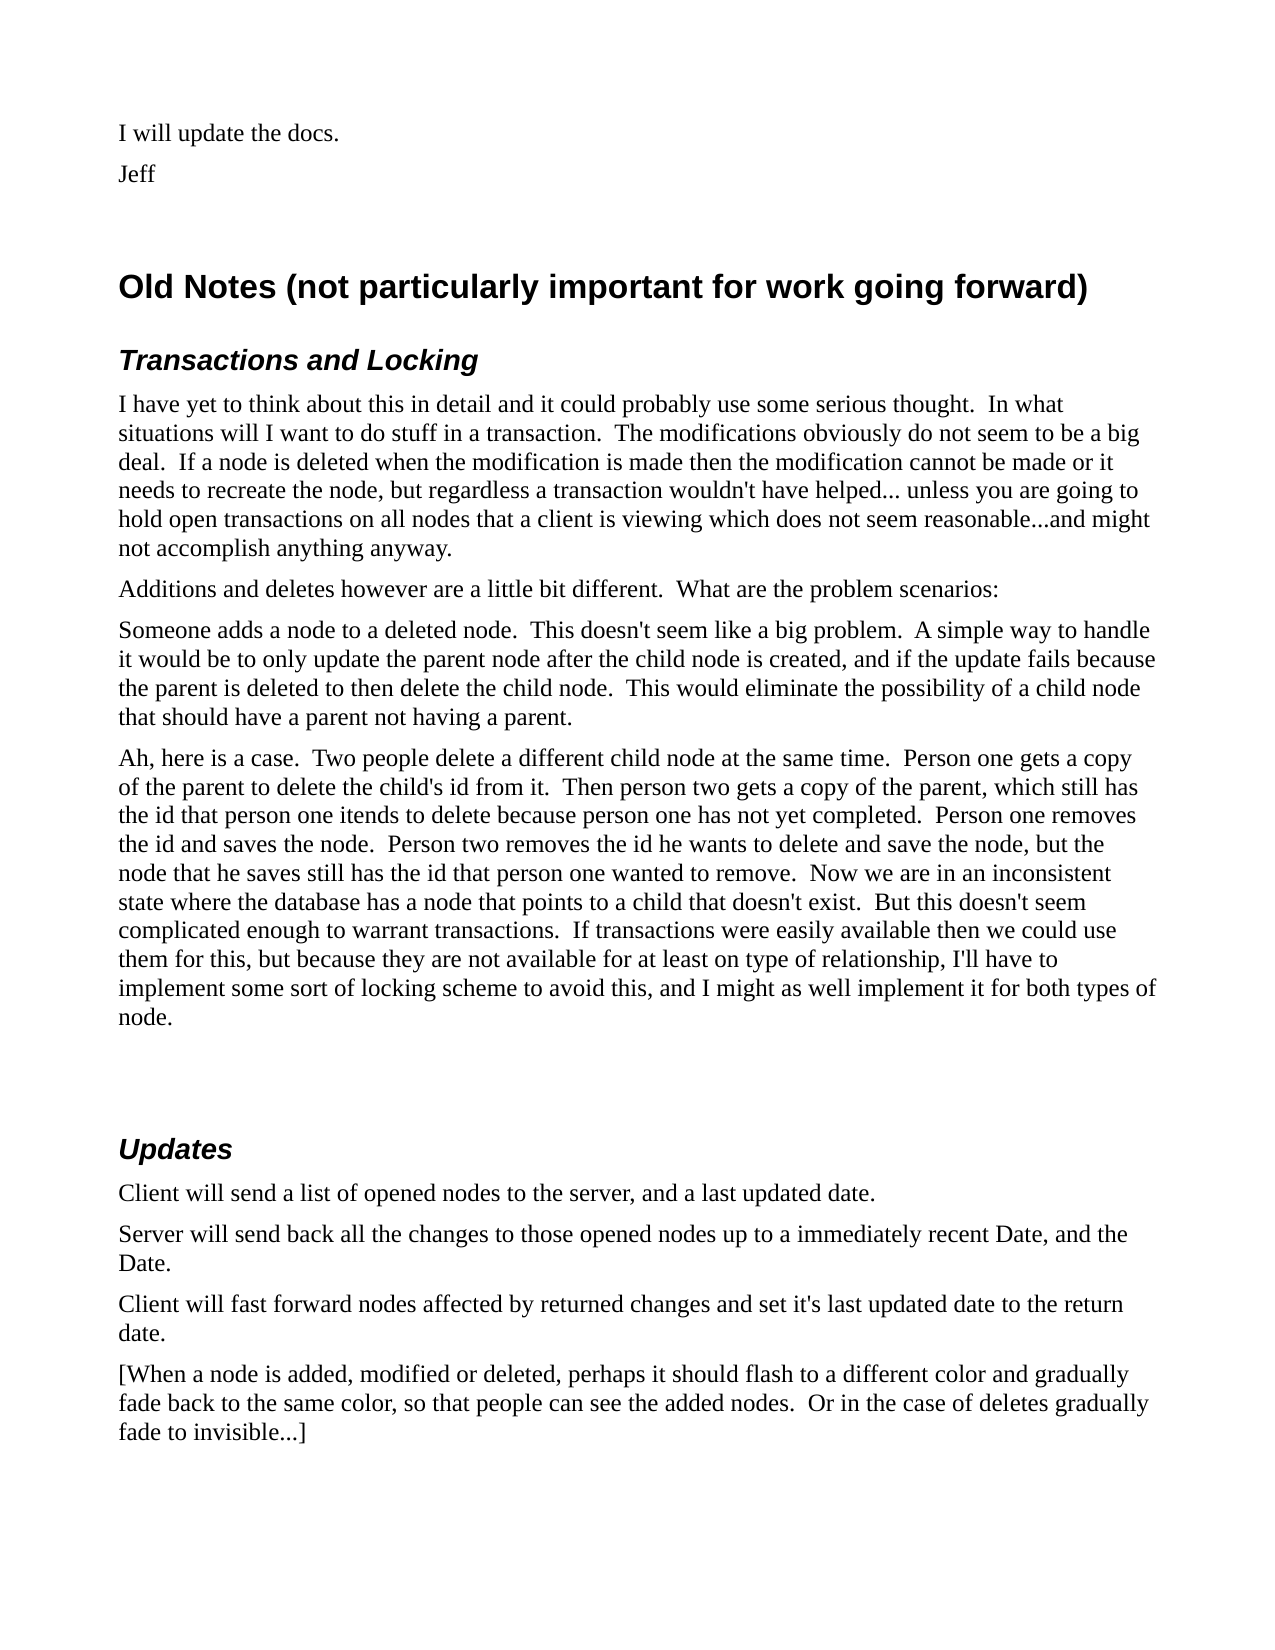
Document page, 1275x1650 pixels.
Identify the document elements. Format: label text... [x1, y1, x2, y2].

text Client will send a list of opened nodes to the server, and a last updated date. [118, 1178, 1157, 1207]
text Ah, here is a case. Two people delete a different child node at the same time. Person one gets a copy of the parent to delete the child's id from it. Then person two gets a copy of the parent, which still has the id that person one itends to delete because person one has not yet completed. Person one removes the id and saves the node. Person two removes the id he wants to delete and save the node, but the node that he saves still has the id that person one wanted to remove. Now we are in an inconsistent state where the database has a node that points to a child that doesn't exist. But this doesn't seem complicated enough to warrant transactions. If transactions were easily available then we could use them for this, but because they are not available for at least on type of relationship, I'll have to implement some sort of locking scheme to avoid this, and I might as well implement it for both types of node. [118, 743, 1157, 1030]
text Someone adds a node to a deleted node. This doesn't seem like a big problem. A simple way to handle it would be to only update the parent node after the child node is created, and if the update fails because the parent is deleted to then delete the child node. This would eliminate the possibility of a child node that should have a parent not having a parent. [118, 615, 1157, 730]
text [When a node is added, modified or deleted, perhaps it should flash to a different color and gradually fade back to the same color, so that people can see the added nodes. Or in the case of deletes gradually fade to invisible...] [118, 1359, 1157, 1446]
subtitle Updates [118, 1132, 1157, 1166]
subtitle Transactions and Locking [118, 343, 1157, 377]
text I will update the docs. [118, 118, 1157, 147]
text Client will fast forward nodes affected by returned changes and set it's last updated date to the return date. [118, 1289, 1157, 1347]
text Jeff [118, 159, 1157, 188]
text I have yet to think about this in detail and it could probably use some serious thought. In what situations will I want to do stuff in a transaction. The modifications obviously do not seem to be a big deal. If a node is deleted when the modification is made then the modification cannot be made or it needs to recreate the node, but regardless a transaction wouldn't have helped... unless you are going to hold open transactions on all nodes that a client is viewing which does not seem reasonable...and might not accomplish anything anyway. [118, 389, 1157, 562]
text Server will send back all the changes to those opened nodes up to a immediately recent Date, and the Date. [118, 1219, 1157, 1277]
text Additions and deletes however are a little bit different. What are the problem scenarios: [118, 574, 1157, 603]
subtitle Old Notes (not particularly important for work going forward) [118, 267, 1157, 306]
